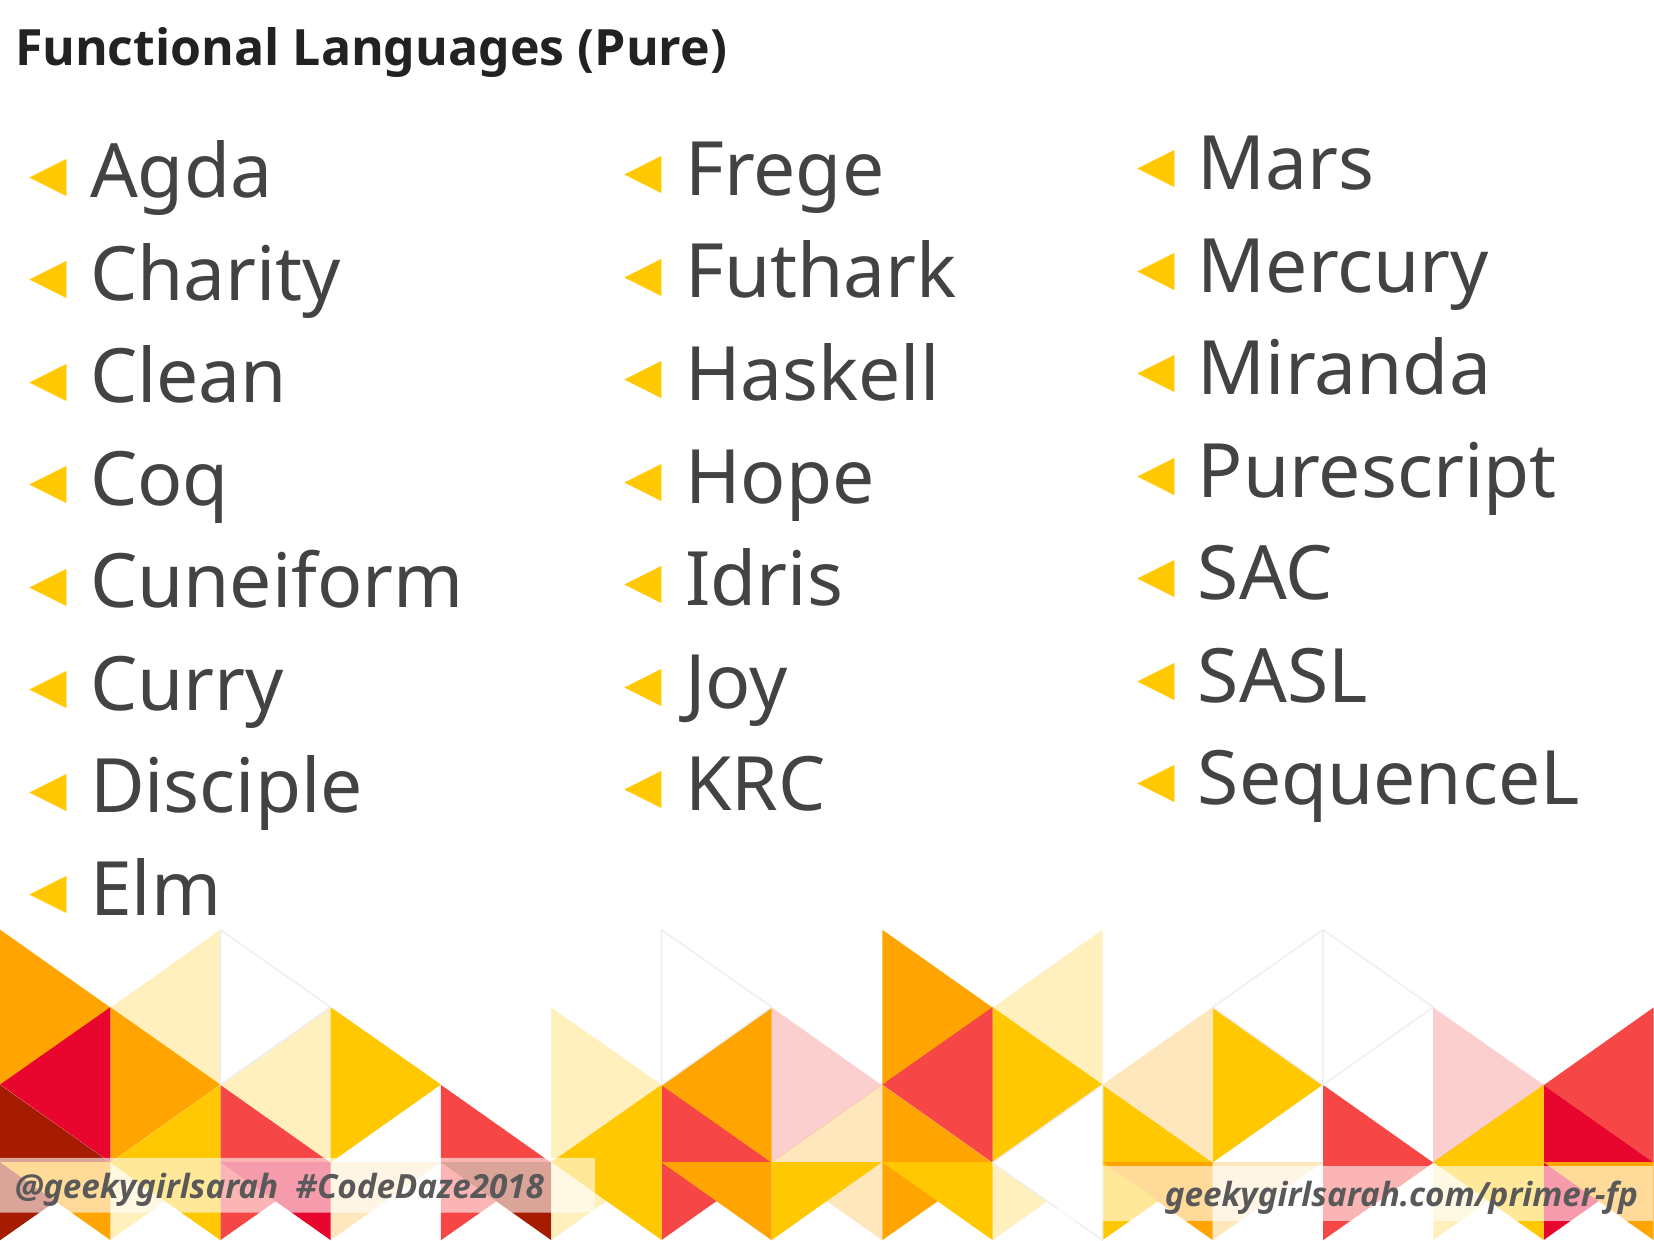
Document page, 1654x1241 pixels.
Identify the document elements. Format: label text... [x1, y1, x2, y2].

list Frege Futhark Haskell Hope Idris Joy KRC [595, 105, 1108, 806]
list Mars Mercury Miranda Purescript SAC SASL SequenceL [1107, 99, 1638, 800]
list Agda Charity Clean Coq Cuneiform Curry Disciple Elm [0, 107, 513, 808]
title Functional Languages (Pure) [0, 0, 1347, 91]
